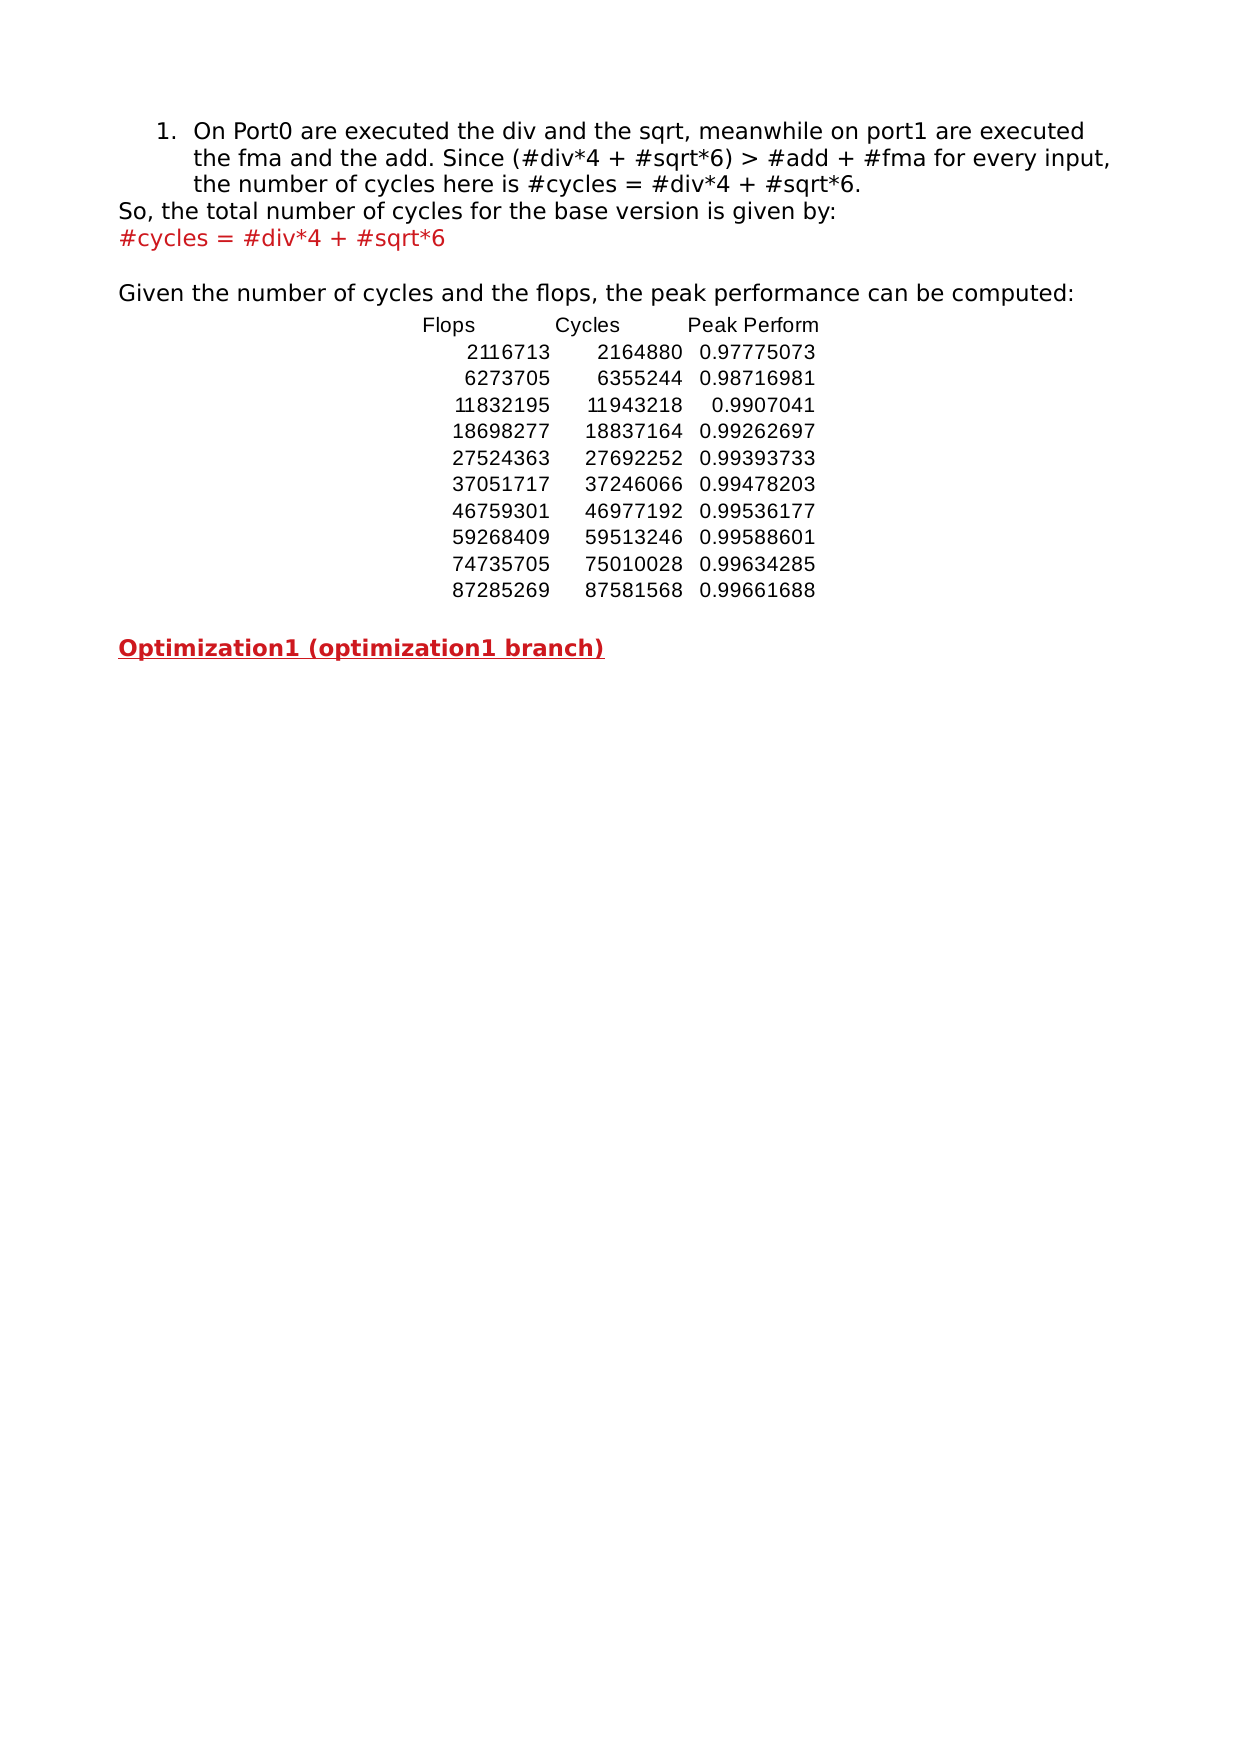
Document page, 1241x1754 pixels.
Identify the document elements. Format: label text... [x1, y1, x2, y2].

text So, the total number of cycles for the base version is given by: [118, 198, 1122, 225]
list On Port0 are executed the div and the sqrt, meanwhile on port1 are executed the fma and the add. Since (#div*4 + #sqrt*6) > #add + #fma for every input, the number of cycles here is #cycles = #div*4 + #sqrt*6. [156, 118, 1122, 198]
text #cycles = #div*4 + #sqrt*6 [118, 225, 1122, 251]
text Given the number of cycles and the flops, the peak performance can be computed: [118, 280, 1122, 307]
text Optimization1 (optimization1 branch) [118, 635, 1122, 662]
